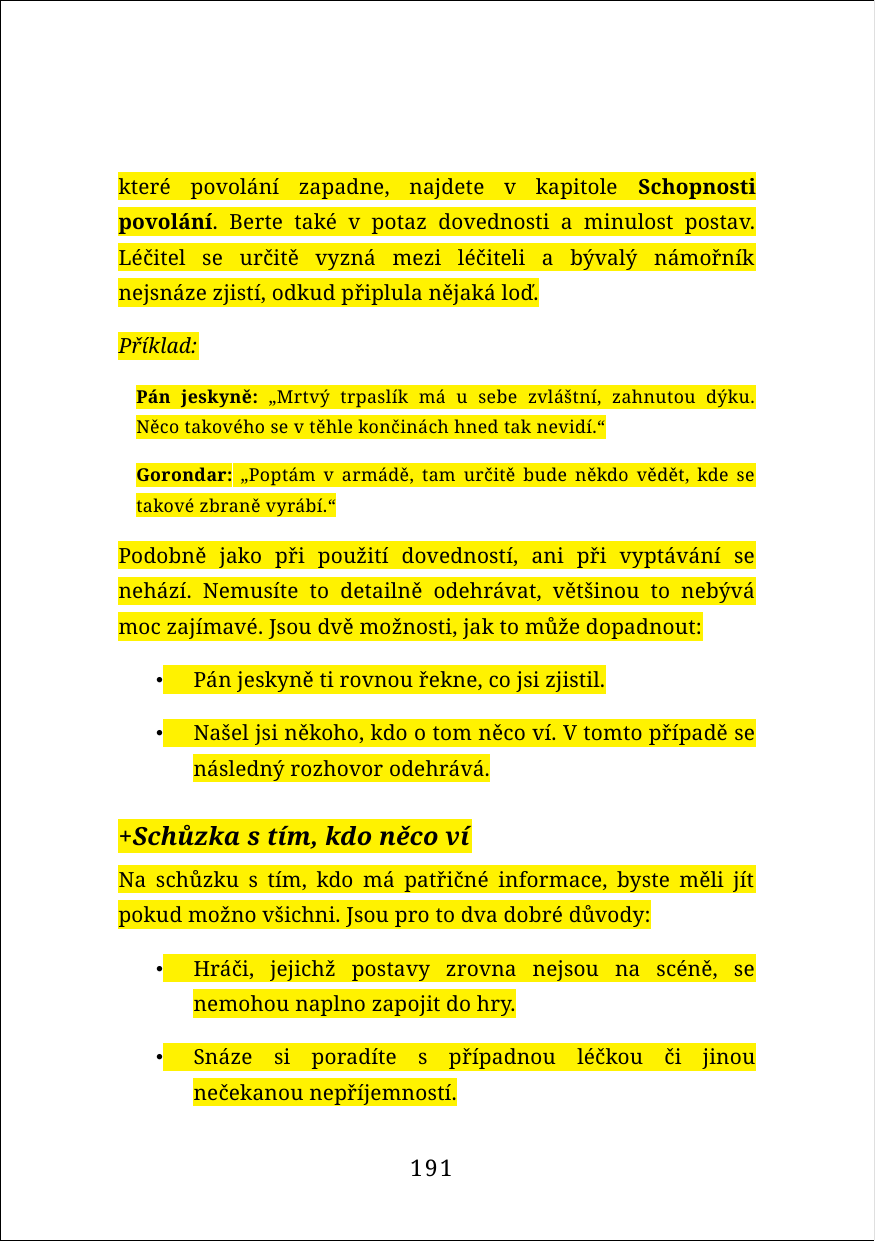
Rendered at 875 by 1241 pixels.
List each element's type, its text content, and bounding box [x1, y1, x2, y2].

text které povolání zapadne, najdete v kapitole Schopnosti povolání. Berte také v potaz dovednosti a minulost postav. Léčitel se určitě vyzná mezi léčiteli a bývalý námořník nejsnáze zjistí, odkud připlula nějaká loď. [118, 172, 756, 307]
text Gorondar: „Poptám v armádě, tam určitě bude někdo vědět, kde se takové zbraně vyrábí.“ [136, 463, 756, 517]
text Podobně jako při použití dovedností, ani při vyptávání se nehází. Nemusíte to detailně odehrávat, většinou to nebývá moc zajímavé. Jsou dvě možnosti, jak to může dopadnout: [118, 541, 756, 641]
list Pán jeskyně ti rovnou řekne, co jsi zjistil. [156, 665, 756, 694]
list Hráči, jejichž postavy zrovna nejsou na scéně, se nemohou naplno zapojit do hry. [156, 954, 756, 1018]
list Snáze si poradíte s případnou léčkou či jinou nečekanou nepříjemností. [156, 1042, 756, 1106]
list Našel jsi někoho, kdo o tom něco ví. V tomto případě se následný rozhovor odehrává. [156, 718, 756, 782]
text Na schůzku s tím, kdo má patřičné informace, byste měli jít pokud možno všichni. Jsou pro to dva dobré důvody: [118, 865, 756, 929]
text Pán jeskyně: „Mrtvý trpaslík má u sebe zvláštní, zahnutou dýku. Něco takového se v těhle končinách hned tak nevidí.“ [136, 385, 756, 439]
subtitle +Schůzka s tím, kdo něco ví [118, 819, 756, 853]
text Příklad: [118, 332, 756, 360]
